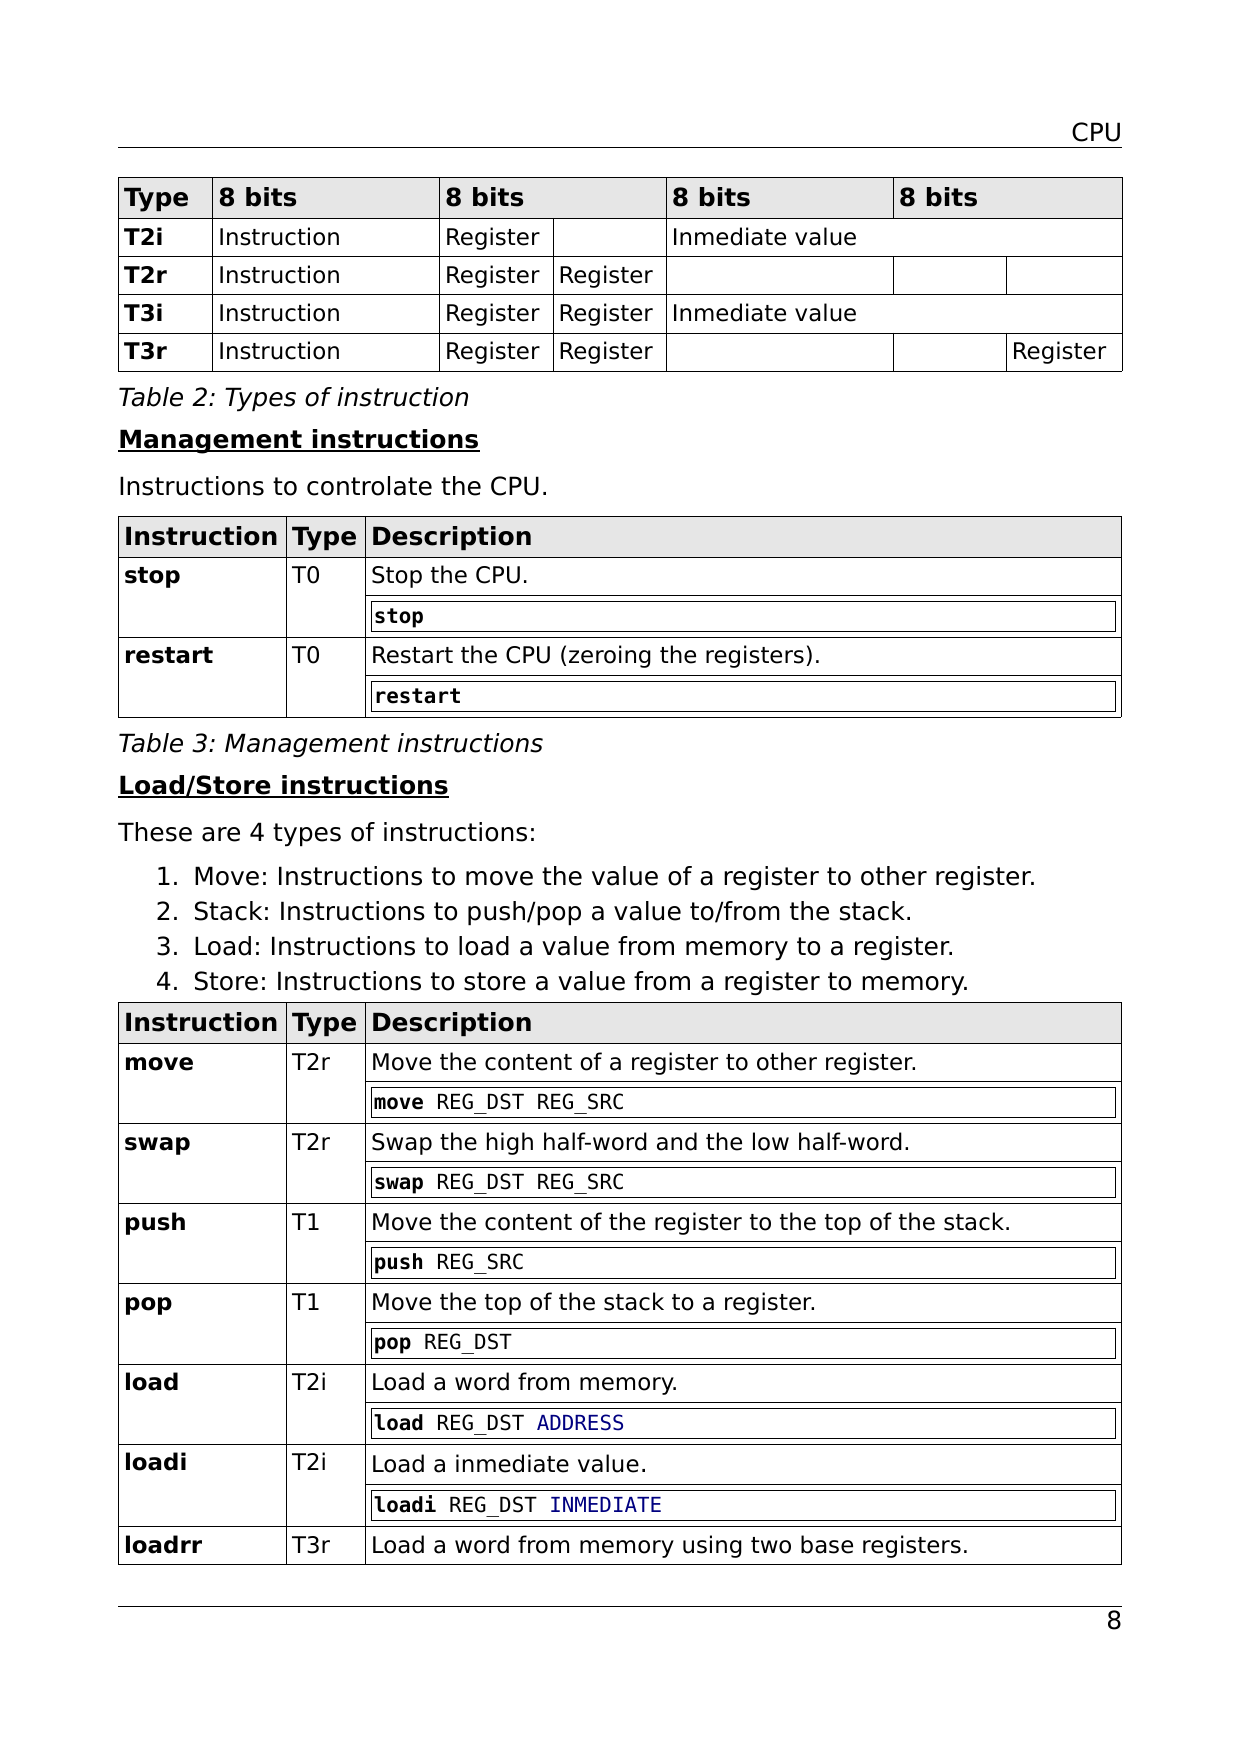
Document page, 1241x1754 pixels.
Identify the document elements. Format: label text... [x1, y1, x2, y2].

table_header Type [119, 178, 212, 218]
table_cell T1 [287, 1284, 365, 1363]
table_header Move the content of the register to the top of the stack. [366, 1204, 1121, 1241]
table_header Load a word from memory. [366, 1365, 1121, 1402]
table_header 8 bits [440, 178, 666, 218]
table_cell Instruction [213, 295, 439, 332]
table_cell [1007, 257, 1122, 294]
table_cell swap [119, 1124, 286, 1203]
table_header Load a inmediate value. [366, 1445, 1121, 1484]
table_cell loadrr [119, 1527, 286, 1564]
table_cell swap REG_DST REG_SRC [366, 1162, 1121, 1203]
table_cell T2r [287, 1044, 365, 1123]
table_cell stop [119, 558, 286, 637]
table_header 8 bits [894, 178, 1122, 218]
table_cell T3i [119, 295, 212, 332]
table_cell Register [554, 257, 666, 294]
table_header Move the content of a register to other register. [366, 1044, 1121, 1081]
table_cell move REG_DST REG_SRC [366, 1082, 1121, 1123]
table_cell [894, 334, 1006, 371]
table_cell [894, 257, 1006, 294]
table_cell T2i [287, 1365, 365, 1443]
table_cell T1 [287, 1204, 365, 1283]
table_header 8 bits [667, 178, 893, 218]
table_cell Register [554, 295, 666, 332]
table_cell push REG_SRC [366, 1242, 1121, 1283]
table_cell T2i [119, 219, 212, 256]
list Stack: Instructions to push/pop a value to/from the stack. [156, 897, 1122, 926]
table_cell Instruction [213, 257, 439, 294]
table_cell [667, 334, 893, 371]
table_header Description [366, 517, 1121, 557]
table_cell [667, 257, 893, 294]
table_header Stop the CPU. [366, 558, 1121, 595]
table_cell Register [440, 295, 553, 332]
title Load/Store instructions [118, 771, 1122, 800]
table_cell Inmediate value [667, 295, 1122, 332]
table_cell loadi REG_DST INMEDIATE [366, 1485, 1121, 1526]
list Store: Instructions to store a value from a register to memory. [156, 967, 1122, 996]
table_cell restart [119, 638, 286, 717]
table_cell T3r [119, 334, 212, 371]
table_cell loadi [119, 1445, 286, 1526]
text Table 3: Management instructions [118, 729, 1122, 758]
table_header Load a word from memory using two base registers. [366, 1527, 1121, 1564]
table_cell Inmediate value [667, 219, 1122, 256]
table_header 8 bits [213, 178, 439, 218]
table_cell Register [440, 219, 553, 256]
table_cell move [119, 1044, 286, 1123]
table_cell T2r [287, 1124, 365, 1203]
table_cell [554, 219, 666, 256]
table_cell load REG_DST ADDRESS [366, 1403, 1121, 1443]
table_cell Register [440, 257, 553, 294]
table_cell Instruction [213, 334, 439, 371]
table_cell T2r [119, 257, 212, 294]
table_cell Register [554, 334, 666, 371]
table_header Type [287, 517, 365, 557]
table_cell Instruction [213, 219, 439, 256]
table_cell restart [366, 676, 1121, 717]
table_header Instruction [119, 1003, 286, 1043]
table_header Swap the high half-word and the low half-word. [366, 1124, 1121, 1161]
text Instructions to controlate the CPU. [118, 472, 1122, 501]
table_cell Register [1007, 334, 1122, 371]
table_header Restart the CPU (zeroing the registers). [366, 638, 1121, 675]
table_cell load [119, 1365, 286, 1443]
table_cell Register [440, 334, 553, 371]
table_cell push [119, 1204, 286, 1283]
table_cell T0 [287, 638, 365, 717]
text These are 4 types of instructions: [118, 818, 1122, 847]
table_cell T2i [287, 1445, 365, 1526]
table_cell pop REG_DST [366, 1323, 1121, 1363]
table_header Description [366, 1003, 1121, 1043]
table_header Move the top of the stack to a register. [366, 1284, 1121, 1322]
table_cell T0 [287, 558, 365, 637]
list Load: Instructions to load a value from memory to a register. [156, 932, 1122, 961]
table_cell T3r [287, 1527, 365, 1564]
table_cell pop [119, 1284, 286, 1363]
text Table 2: Types of instruction [118, 383, 1122, 412]
table_header Type [287, 1003, 365, 1043]
title Management instructions [118, 425, 1122, 454]
table_header Instruction [119, 517, 286, 557]
list Move: Instructions to move the value of a register to other register. [156, 862, 1122, 891]
table_cell stop [366, 596, 1121, 637]
